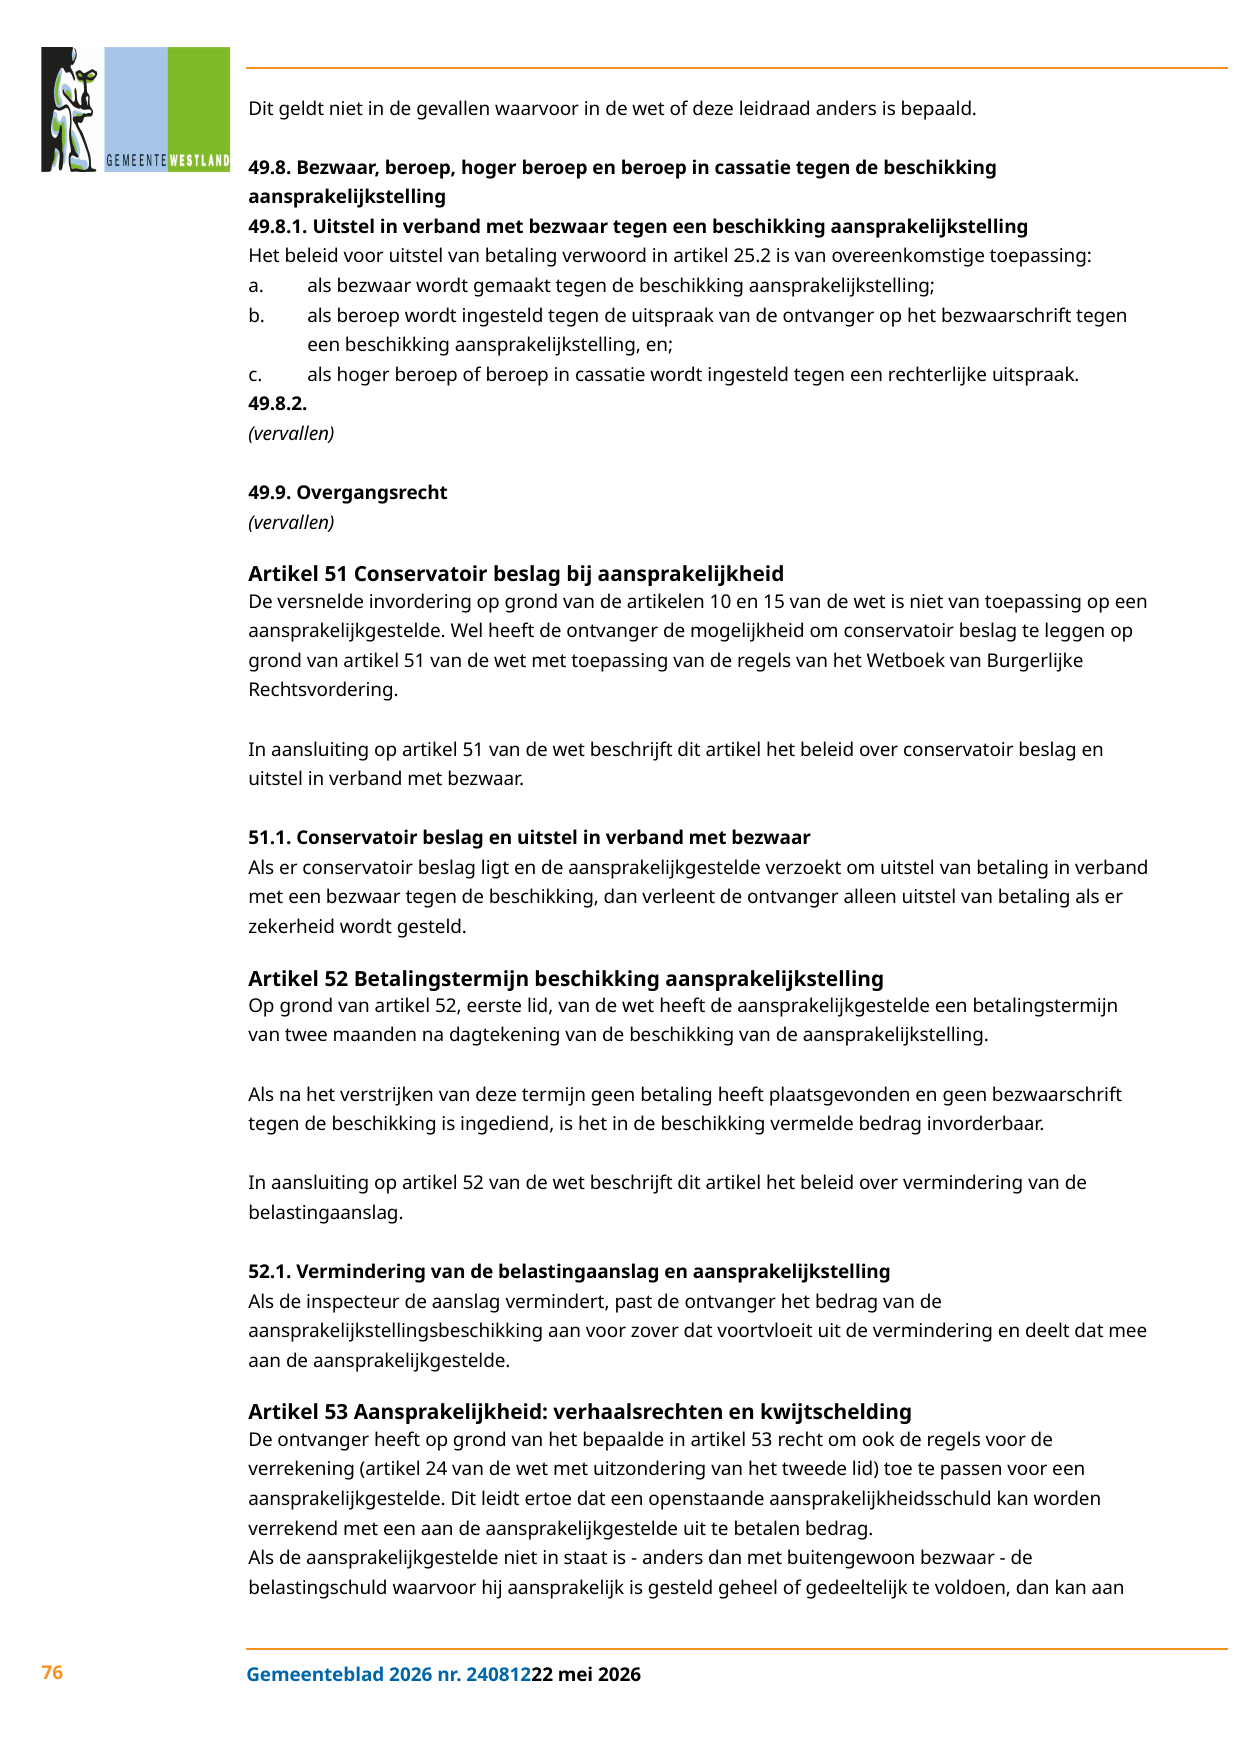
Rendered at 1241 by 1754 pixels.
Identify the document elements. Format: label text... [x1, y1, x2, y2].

text In aansluiting op artikel 51 van de wet beschrijft dit artikel het beleid over conservatoir beslag en uitstel in verband met bezwaar. [248, 736, 1152, 791]
text Als de aansprakelijkgestelde niet in staat is - anders dan met buitengewoon bezwaar - de belastingschuld waarvoor hij aansprakelijk is gesteld geheel of gedeeltelijk te voldoen, dan kan aan [248, 1544, 1152, 1599]
text Het beleid voor uitstel van betaling verwoord in artikel 25.2 is van overeenkomstige toepassing: [248, 243, 1152, 268]
text De ontvanger heeft op grond van het bepaalde in artikel 53 recht om ook de regels voor de verrekening (artikel 24 van de wet met uitzondering van het tweede lid) toe te passen voor een aansprakelijkgestelde. Dit leidt ertoe dat een openstaande aansprakelijkheidsschuld kan worden verrekend met een aan de aansprakelijkgestelde uit te betalen bedrag. [248, 1426, 1152, 1540]
text 49.9. Overgangsrecht [248, 479, 1152, 505]
list als bezwaar wordt gemaakt tegen de beschikking aansprakelijkstelling; [248, 272, 1152, 298]
text 51.1. Conservatoir beslag en uitstel in verband met bezwaar [248, 824, 1152, 850]
text Als de inspecteur de aanslag vermindert, past de ontvanger het bedrag van de aansprakelijkstellingsbeschikking aan voor zover dat voortvloeit uit de vermindering en deelt dat mee aan de aansprakelijkgestelde. [248, 1288, 1152, 1373]
text (vervallen) [248, 420, 1152, 446]
text 49.8.2. [248, 391, 1152, 416]
text Op grond van artikel 52, eerste lid, van de wet heeft de aansprakelijkgestelde een betalingstermijn van twee maanden na dagtekening van de beschikking van de aansprakelijkstelling. [248, 992, 1152, 1047]
text Als na het verstrijken van deze termijn geen betaling heeft plaatsgevonden en geen bezwaarschrift tegen de beschikking is ingediend, is het in de beschikking vermelde bedrag invorderbaar. [248, 1081, 1152, 1136]
text De versnelde invordering op grond van de artikelen 10 en 15 van de wet is niet van toepassing op een aansprakelijkgestelde. Wel heeft de ontvanger de mogelijkheid om conservatoir beslag te leggen op grond van artikel 51 van de wet met toepassing van de regels van het Wetboek van Burgerlijke Rechtsvordering. [248, 588, 1152, 702]
text Als er conservatoir beslag ligt en de aansprakelijkgestelde verzoekt om uitstel van betaling in verband met een bezwaar tegen de beschikking, dan verleent de ontvanger alleen uitstel van betaling als er zekerheid wordt gesteld. [248, 854, 1152, 939]
text In aansluiting op artikel 52 van de wet beschrijft dit artikel het beleid over vermindering van de belastingaanslag. [248, 1169, 1152, 1225]
text (vervallen) [248, 509, 1152, 535]
text Artikel 52 Betalingstermijn beschikking aansprakelijkstelling [248, 964, 1152, 992]
text 49.8. Bezwaar, beroep, hoger beroep en beroep in cassatie tegen de beschikking aansprakelijkstelling [248, 154, 1152, 209]
list als hoger beroep of beroep in cassatie wordt ingesteld tegen een rechterlijke uitspraak. [248, 361, 1152, 387]
list als beroep wordt ingesteld tegen de uitspraak van de ontvanger op het bezwaarschrift tegen een beschikking aansprakelijkstelling, en; [248, 302, 1152, 357]
text Artikel 53 Aansprakelijkheid: verhaalsrechten en kwijtschelding [248, 1397, 1152, 1426]
text 52.1. Vermindering van de belastingaanslag en aansprakelijkstelling [248, 1258, 1152, 1284]
text Dit geldt niet in de gevallen waarvoor in de wet of deze leidraad anders is bepaald. [248, 95, 1152, 121]
picture [41, 47, 231, 172]
text 49.8.1. Uitstel in verband met bezwaar tegen een beschikking aansprakelijkstelling [248, 213, 1152, 239]
text Artikel 51 Conservatoir beslag bij aansprakelijkheid [248, 559, 1152, 588]
